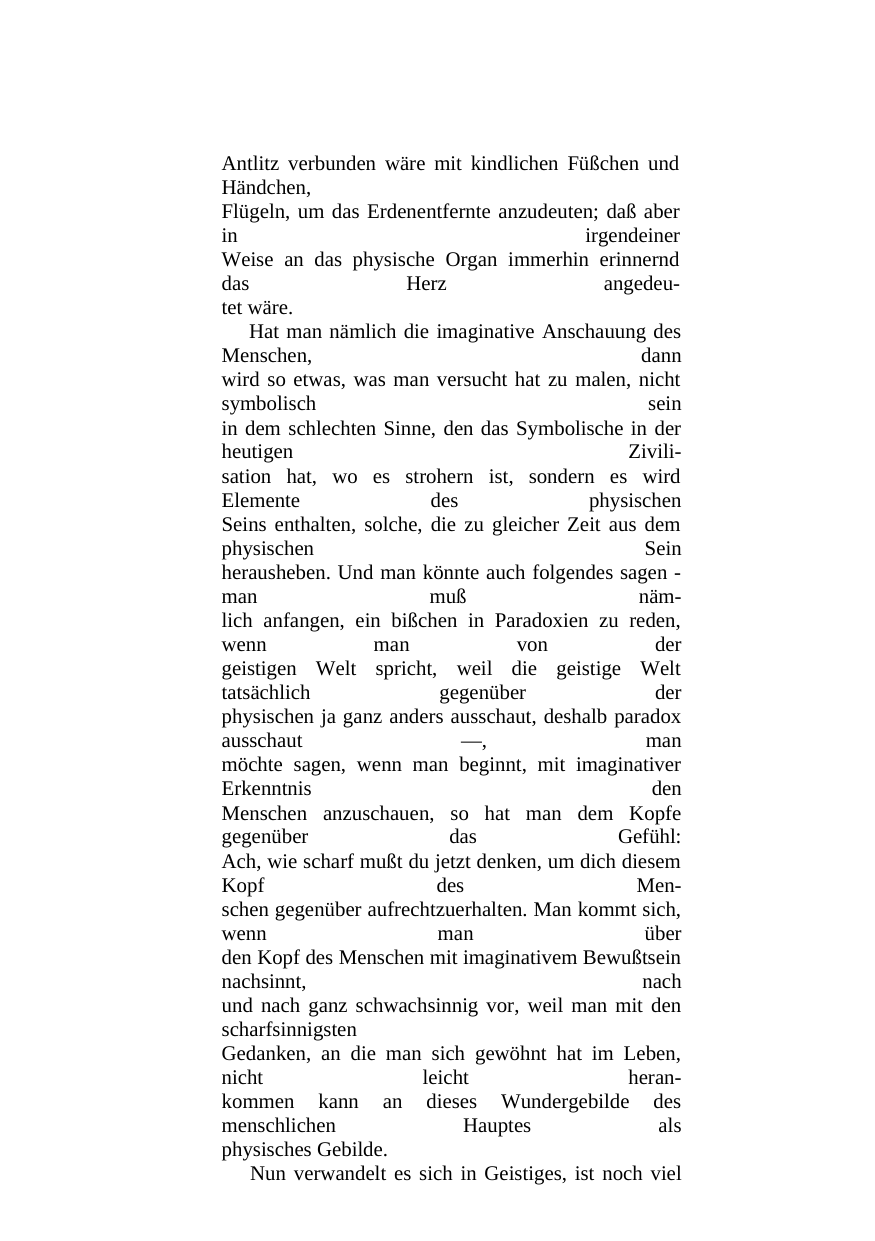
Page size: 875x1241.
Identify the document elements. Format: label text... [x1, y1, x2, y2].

text Nun verwandelt es sich in Geistiges, ist noch viel [222, 1161, 682, 1185]
text Antlitz verbunden wäre mit kindlichen Füßchen und Händchen, Flügeln, um das Erdenentfernte anzudeuten; daß aber in irgendeiner Weise an das physische Organ immerhin erinnernd das Herz angedeu- tet wäre. [221, 151, 680, 319]
text Hat man nämlich die imaginative Anschauung des Menschen, dann wird so etwas, was man versucht hat zu malen, nicht symbolisch sein in dem schlechten Sinne, den das Symbolische in der heutigen Zivili- sation hat, wo es strohern ist, sondern es wird Elemente des physischen Seins enthalten, solche, die zu gleicher Zeit aus dem physischen Sein herausheben. Und man könnte auch folgendes sagen - man muß näm- lich anfangen, ein bißchen in Paradoxien zu reden, wenn man von der geistigen Welt spricht, weil die geistige Welt tatsächlich gegenüber der physischen ja ganz anders ausschaut, deshalb paradox ausschaut —, man möchte sagen, wenn man beginnt, mit imaginativer Erkenntnis den Menschen anzuschauen, so hat man dem Kopfe gegenüber das Gefühl: Ach, wie scharf mußt du jetzt denken, um dich diesem Kopf des Men- schen gegenüber aufrechtzuerhalten. Man kommt sich, wenn man über den Kopf des Menschen mit imaginativem Bewußtsein nachsinnt, nach und nach ganz schwachsinnig vor, weil man mit den scharfsinnigsten Gedanken, an die man sich gewöhnt hat im Leben, nicht leicht heran- kommen kann an dieses Wundergebilde des menschlichen Hauptes als physisches Gebilde. [221, 319, 682, 1161]
